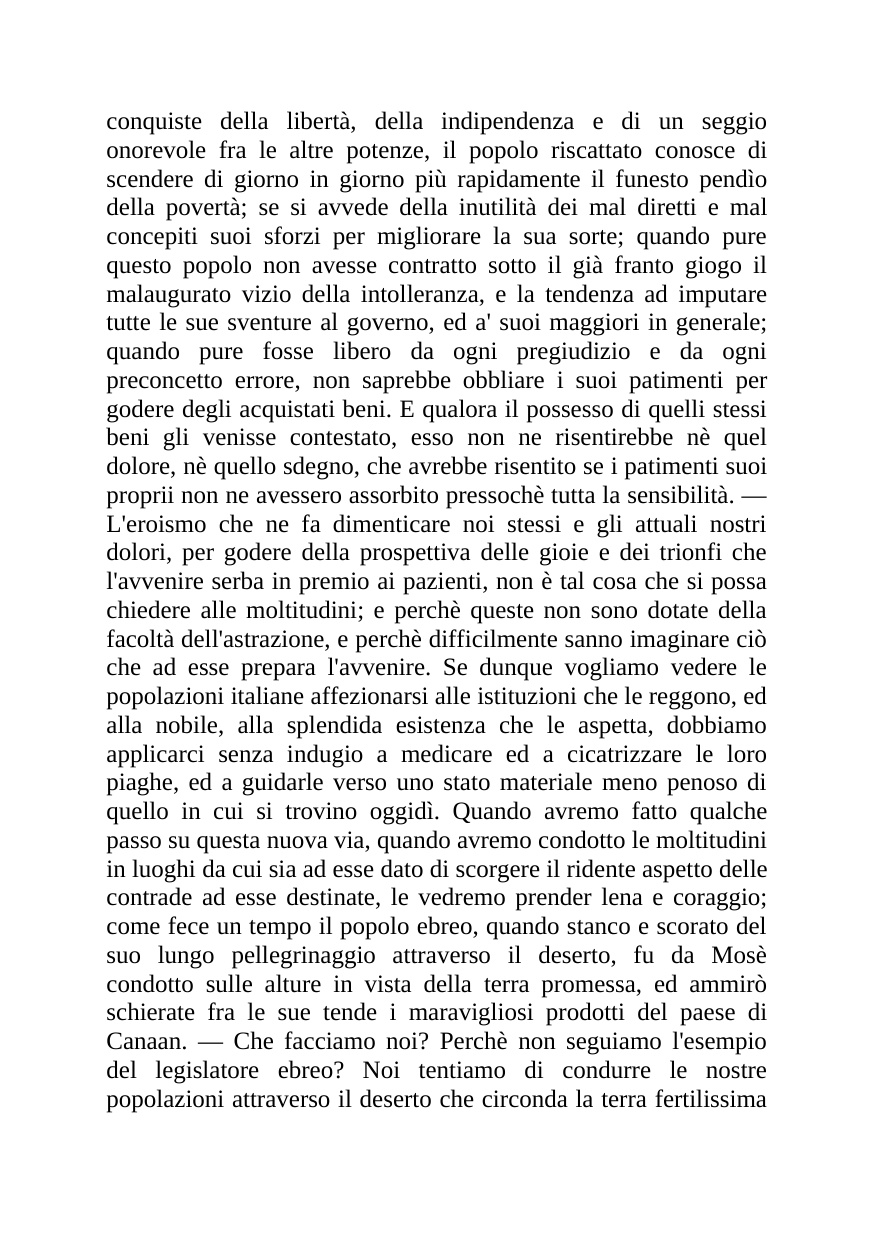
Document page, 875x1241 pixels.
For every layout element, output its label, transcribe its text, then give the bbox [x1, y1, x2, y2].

text conquiste della libertà, della indipendenza e di un seggio onorevole fra le altre potenze, il popolo riscattato conosce di scendere di giorno in giorno più rapidamente il funesto pendìo della povertà; se si avvede della inutilità dei mal diretti e mal concepiti suoi sforzi per migliorare la sua sorte; quando pure questo popolo non avesse contratto sotto il già franto giogo il malaugurato vizio della intolleranza, e la tendenza ad imputare tutte le sue sventure al governo, ed a' suoi maggiori in generale; quando pure fosse libero da ogni pregiudizio e da ogni preconcetto errore, non saprebbe obbliare i suoi patimenti per godere degli acquistati beni. E qualora il possesso di quelli stessi beni gli venisse contestato, esso non ne risentirebbe nè quel dolore, nè quello sdegno, che avrebbe risentito se i patimenti suoi proprii non ne avessero assorbito pressochè tutta la sensibilità. — L'eroismo che ne fa dimenticare noi stessi e gli attuali nostri dolori, per godere della prospettiva delle gioie e dei trionfi che l'avvenire serba in premio ai pazienti, non è tal cosa che si possa chiedere alle moltitudini; e perchè queste non sono dotate della facoltà dell'astrazione, e perchè difficilmente sanno imaginare ciò che ad esse prepara l'avvenire. Se dunque vogliamo vedere le popolazioni italiane affezionarsi alle istituzioni che le reggono, ed alla nobile, alla splendida esistenza che le aspetta, dobbiamo applicarci senza indugio a medicare ed a cicatrizzare le loro piaghe, ed a guidarle verso uno stato materiale meno penoso di quello in cui si trovino oggidì. Quando avremo fatto qualche passo su questa nuova via, quando avremo condotto le moltitudini in luoghi da cui sia ad esse dato di scorgere il ridente aspetto delle contrade ad esse destinate, le vedremo prender lena e coraggio; come fece un tempo il popolo ebreo, quando stanco e scorato del suo lungo pellegrinaggio attraverso il deserto, fu da Mosè condotto sulle alture in vista della terra promessa, ed ammirò schierate fra le sue tende i maravigliosi prodotti del paese di Canaan. — Che facciamo noi? Perchè non seguiamo l'esempio del legislatore ebreo? Noi tentiamo di condurre le nostre popolazioni attraverso il deserto che circonda la terra fertilissima [106, 106, 768, 1112]
